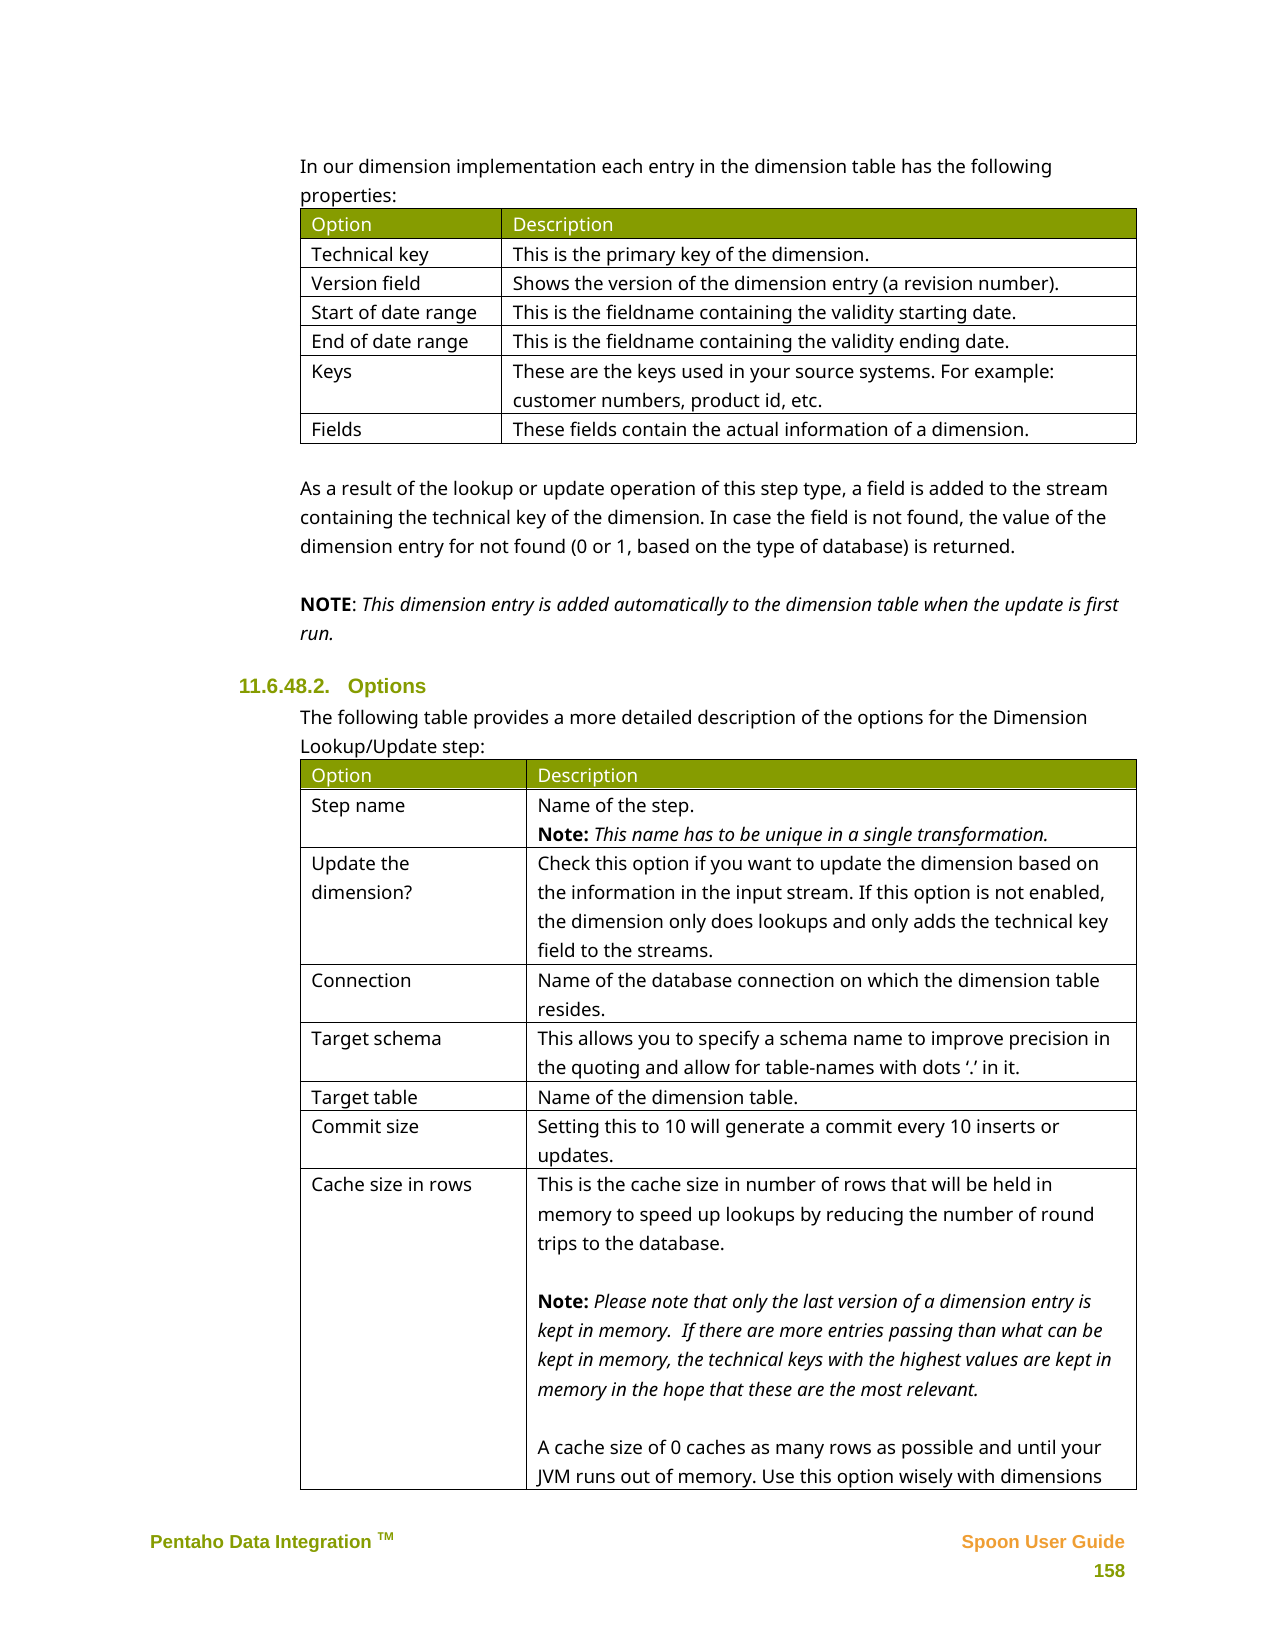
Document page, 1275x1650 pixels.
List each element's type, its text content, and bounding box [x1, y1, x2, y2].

text run. [300, 617, 1125, 647]
table_cell These fields contain the actual information of a dimension. [502, 414, 1136, 442]
table_cell Fields [301, 414, 501, 442]
table_cell Target table [301, 1082, 526, 1110]
table_cell Name of the database connection on which the dimension table resides. [527, 965, 1136, 1022]
table_cell Technical key [301, 239, 501, 267]
table_cell Target schema [301, 1023, 526, 1081]
table_cell These are the keys used in your source systems. For example: customer numbers, product id, etc. [502, 356, 1136, 413]
table_cell End of date range [301, 326, 501, 355]
subtitle Options [239, 666, 1125, 700]
table_cell Update the dimension? [301, 848, 526, 964]
table_cell Connection [301, 965, 526, 1022]
table_header Description [502, 209, 1136, 238]
table_header Option [301, 209, 501, 238]
table_cell Start of date range [301, 297, 501, 325]
text The following table provides a more detailed description of the options for the Dimension Lookup/Update step: [300, 701, 1125, 759]
table_header Description [527, 760, 1136, 788]
table_cell This is the primary key of the dimension. [502, 239, 1136, 267]
text NOTE: This dimension entry is added automatically to the dimension table when the update is first [300, 588, 1125, 617]
table_cell This allows you to specify a schema name to improve precision in the quoting and allow for table-names with dots ‘.’ in it. [527, 1023, 1136, 1081]
table_cell This is the fieldname containing the validity ending date. [502, 326, 1136, 355]
table_cell This is the cache size in number of rows that will be held in memory to speed up lookups by reducing the number of round trips to the database. Note: Please note that only the last version of a dimension entry is kept in memory. If there are more entries passing than what can be kept in memory, the technical keys with the highest values are kept in memory in the hope that these are the most relevant. A cache size of 0 caches as many rows as possible and until your JVM runs out of memory. Use this option wisely with dimensions [527, 1169, 1136, 1489]
table_cell Step name [301, 790, 526, 847]
table_cell Commit size [301, 1111, 526, 1168]
table_cell Check this option if you want to update the dimension based on the information in the input stream. If this option is not enabled, the dimension only does lookups and only adds the technical key field to the streams. [527, 848, 1136, 964]
table_cell Cache size in rows [301, 1169, 526, 1489]
table_cell Name of the dimension table. [527, 1082, 1136, 1110]
table_cell Name of the step. Note: This name has to be unique in a single transformation. [527, 790, 1136, 847]
text In our dimension implementation each entry in the dimension table has the following properties: [300, 150, 1125, 208]
table_header Option [301, 760, 526, 788]
table_cell This is the fieldname containing the validity starting date. [502, 297, 1136, 325]
table_cell Shows the version of the dimension entry (a revision number). [502, 268, 1136, 296]
table_cell Setting this to 10 will generate a commit every 10 inserts or updates. [527, 1111, 1136, 1168]
table_cell Version field [301, 268, 501, 296]
text As a result of the lookup or update operation of this step type, a field is added to the stream containing the technical key of the dimension. In case the field is not found, the value of the dimension entry for not found (0 or 1, based on the type of database) is returned. [300, 472, 1125, 559]
table_cell Keys [301, 356, 501, 413]
